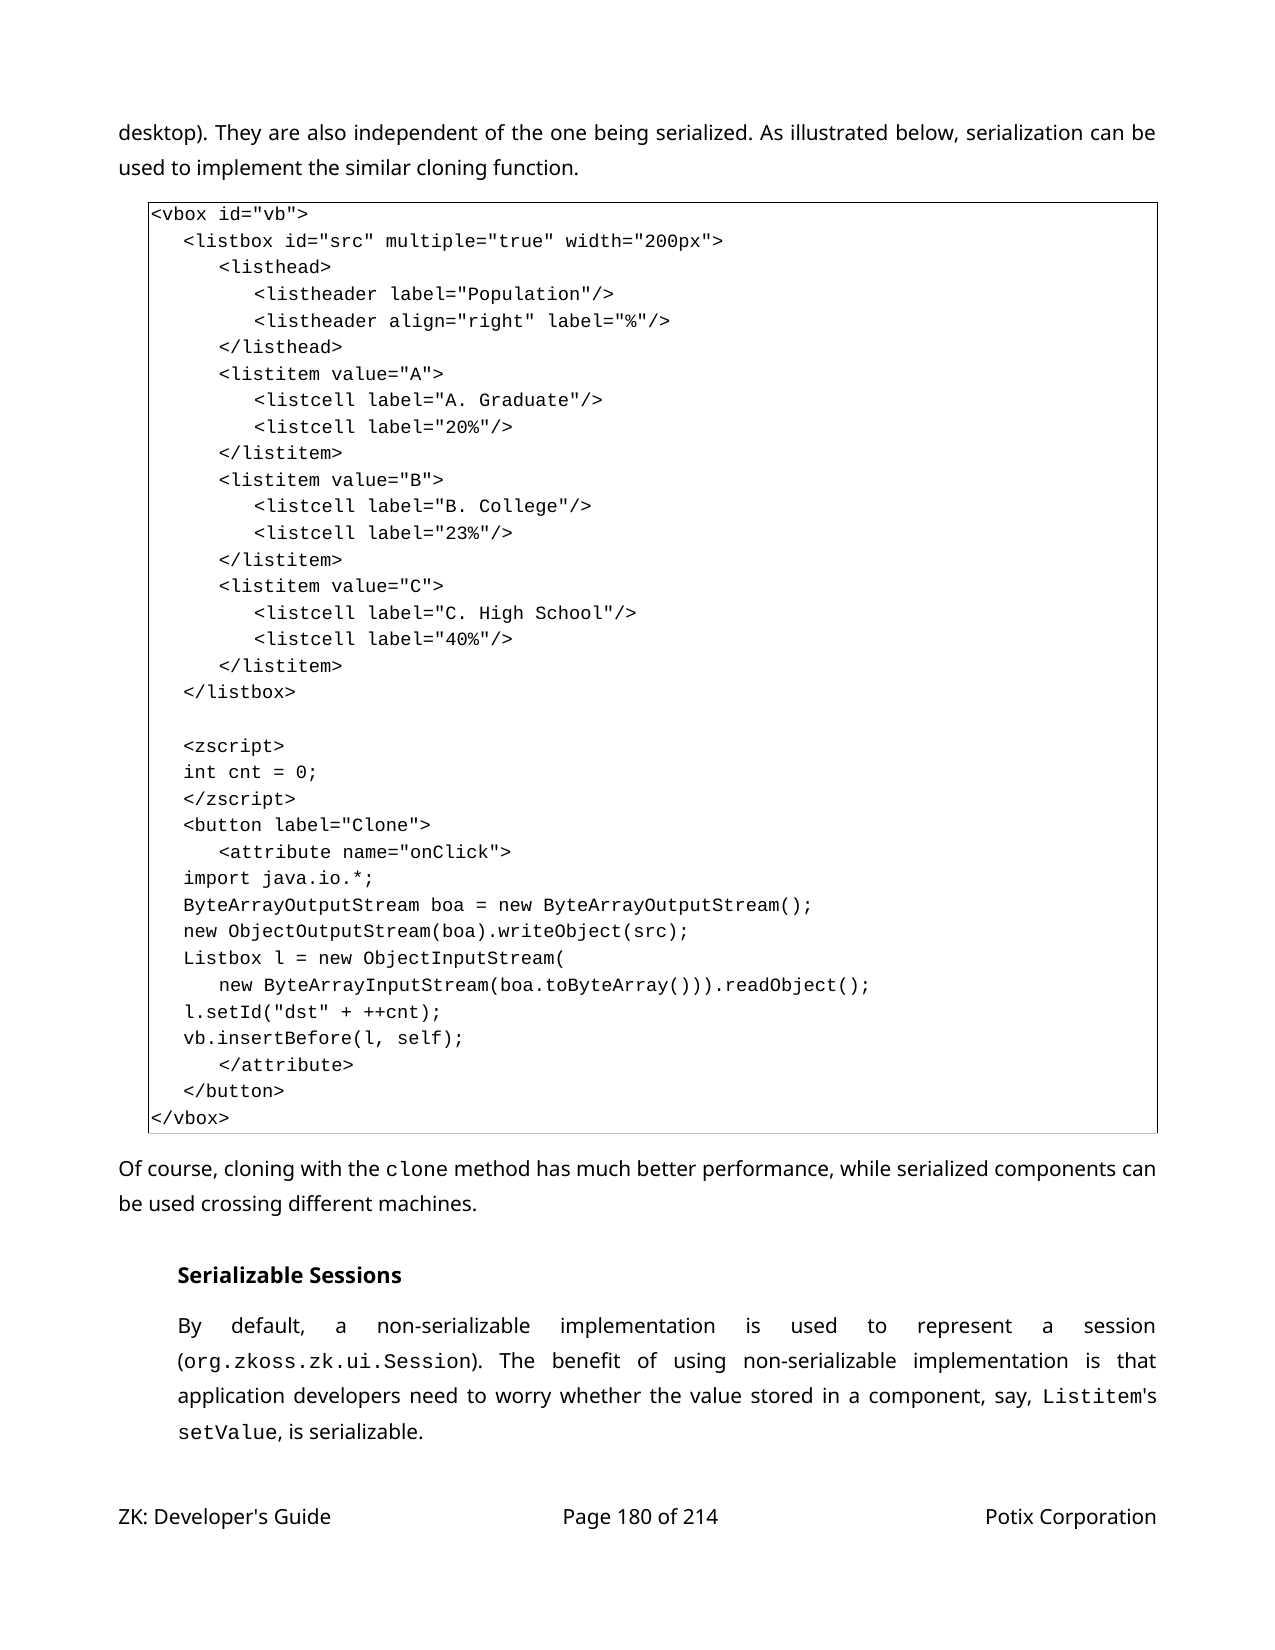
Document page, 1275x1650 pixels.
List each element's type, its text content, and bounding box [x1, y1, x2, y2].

text desktop). They are also independent of the one being serialized. As illustrated below, serialization can be used to implement the similar cloning function. [118, 118, 1157, 182]
text By default, a non-serializable implementation is used to represent a session (org.zkoss.zk.ui.Session). The benefit of using non-serializable implementation is that application developers need to worry whether the value stored in a component, say, Listitem's setValue, is serializable. [177, 1311, 1157, 1446]
text <vbox id="vb"> <listbox id="src" multiple="true" width="200px"> <listhead> <listheader label="Population"/> <listheader align="right" label="%"/> </listhead> <listitem value="A"> <listcell label="A. Graduate"/> <listcell label="20%"/> </listitem> <listitem value="B"> <listcell label="B. College"/> <listcell label="23%"/> </listitem> <listitem value="C"> <listcell label="C. High School"/> <listcell label="40%"/> </listitem> </listbox> <zscript> int cnt = 0; </zscript> <button label="Clone"> <attribute name="onClick"> import java.io.*; ByteArrayOutputStream boa = new ByteArrayOutputStream(); new ObjectOutputStream(boa).writeObject(src); Listbox l = new ObjectInputStream( [149, 203, 1157, 970]
subtitle Serializable Sessions [177, 1260, 1157, 1290]
text Of course, cloning with the clone method has much better performance, while serialized components can be used crossing different machines. [118, 1154, 1157, 1218]
text new ByteArrayInputStream(boa.toByteArray())).readObject(); l.setId("dst" + ++cnt); vb.insertBefore(l, self); </attribute> </button> </vbox> [149, 973, 1157, 1133]
